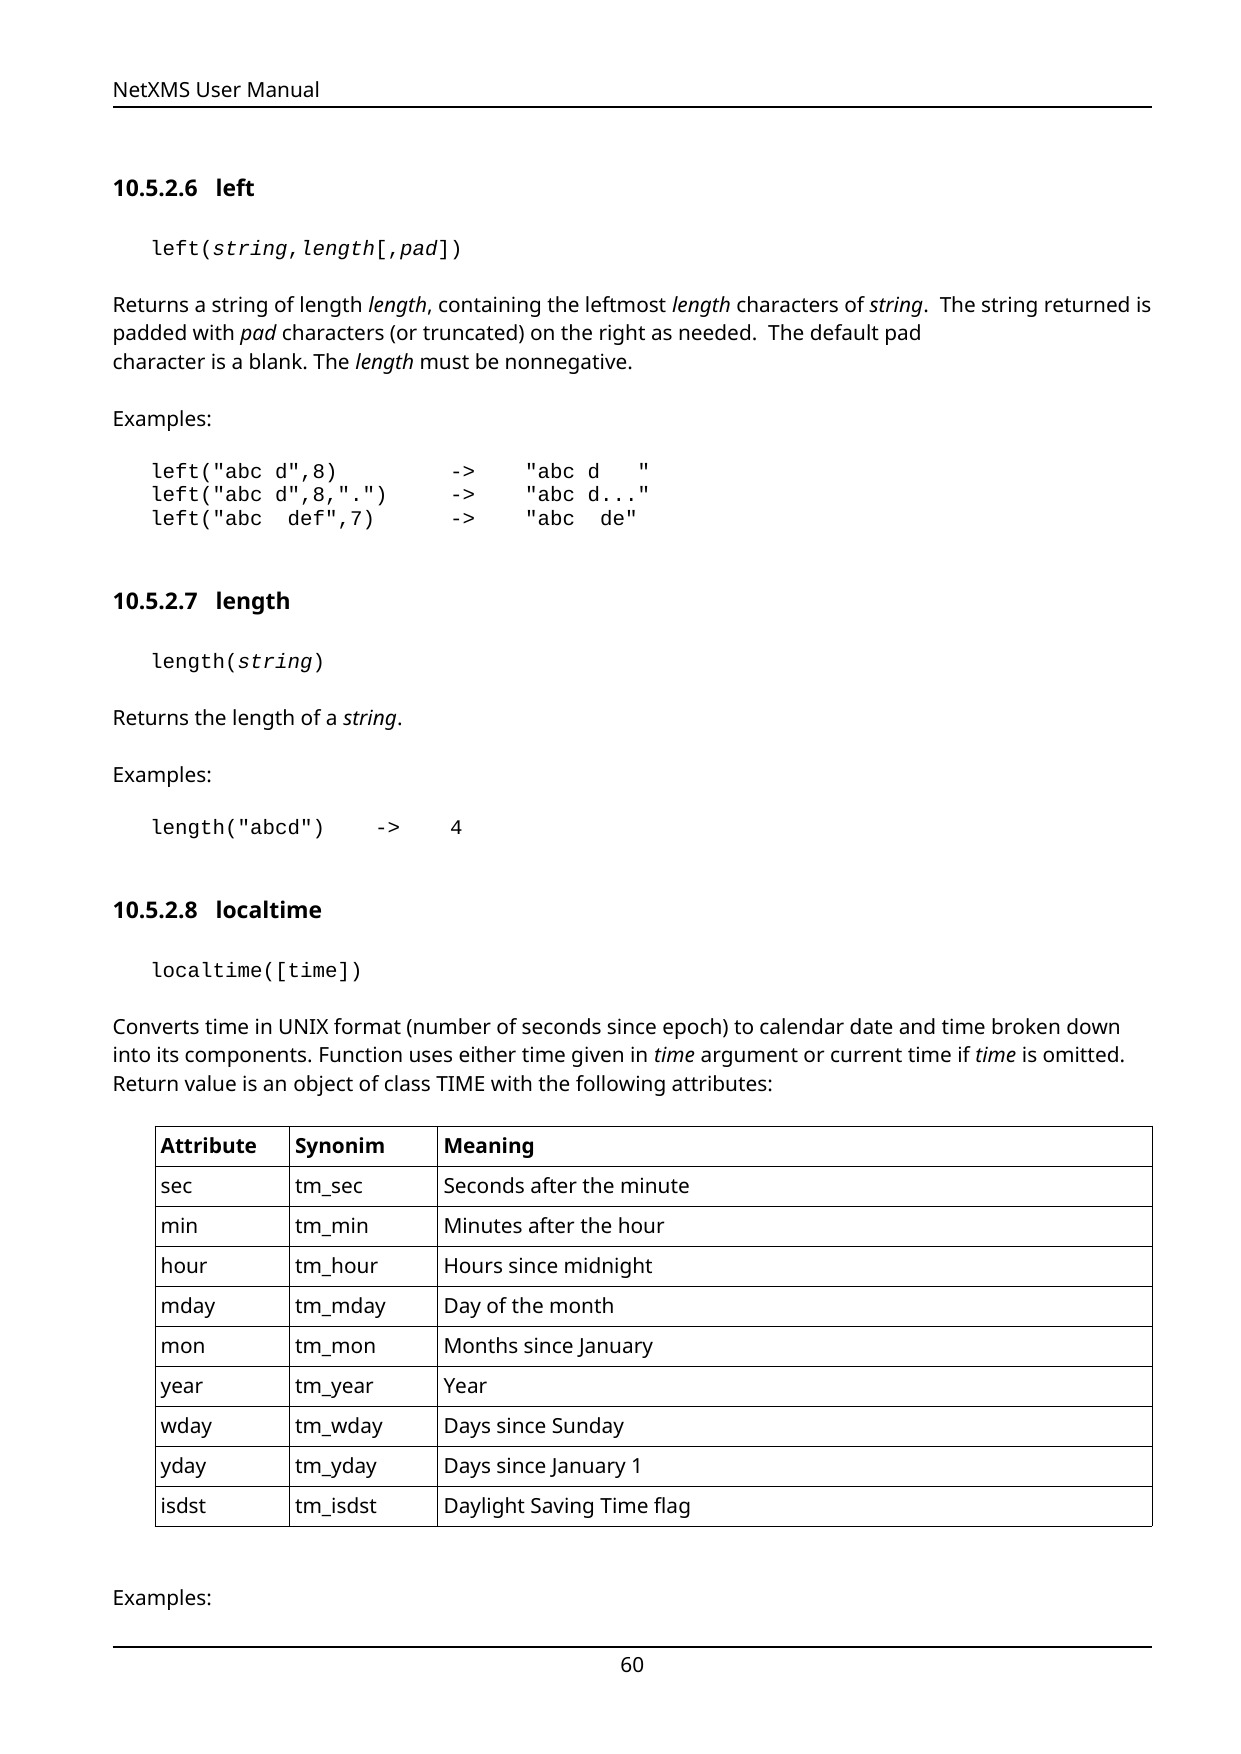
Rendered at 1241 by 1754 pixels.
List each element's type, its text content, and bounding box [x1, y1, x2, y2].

table_cell tm_wday [290, 1407, 437, 1446]
table_cell tm_isdst [290, 1487, 437, 1526]
table_cell min [156, 1207, 289, 1246]
table_cell tm_yday [290, 1447, 437, 1486]
table_cell tm_mon [290, 1327, 437, 1366]
table_cell Days since Sunday [438, 1407, 1152, 1446]
text left("abc d",8,".") -> "abc d..." [150, 484, 1152, 508]
subtitle left [112, 172, 1152, 203]
table_cell Minutes after the hour [438, 1207, 1152, 1246]
table_cell mday [156, 1287, 289, 1326]
table_cell Seconds after the minute [438, 1167, 1152, 1206]
text Returns the length of a string. [112, 703, 1152, 731]
text Examples: [112, 1583, 1152, 1611]
text length("abcd") -> 4 [150, 817, 1152, 840]
table_cell tm_mday [290, 1287, 437, 1326]
text character is a blank. The length must be nonnegative. [112, 347, 1152, 375]
text Converts time in UNIX format (number of seconds since epoch) to calendar date and time broken down into its components. Function uses either time given in time argument or current time if time is omitted. Return value is an object of class TIME with the following attributes: [112, 1012, 1152, 1097]
text left("abc d",8) -> "abc d " [150, 461, 1152, 484]
table_header Synonim [290, 1127, 437, 1166]
table_cell yday [156, 1447, 289, 1486]
table_cell tm_sec [290, 1167, 437, 1206]
table_cell Daylight Saving Time flag [438, 1487, 1152, 1526]
text length(string) [150, 651, 1152, 674]
text Examples: [112, 760, 1152, 788]
table_cell sec [156, 1167, 289, 1206]
table_cell Days since January 1 [438, 1447, 1152, 1486]
table_cell Year [438, 1367, 1152, 1406]
table_cell wday [156, 1407, 289, 1446]
table_cell tm_year [290, 1367, 437, 1406]
table_cell tm_hour [290, 1247, 437, 1286]
subtitle localtime [112, 894, 1152, 925]
table_cell mon [156, 1327, 289, 1366]
table_cell isdst [156, 1487, 289, 1526]
table_cell tm_min [290, 1207, 437, 1246]
text localtime([time]) [150, 960, 1152, 983]
table_cell hour [156, 1247, 289, 1286]
text left("abc def",7) -> "abc de" [150, 508, 1152, 532]
subtitle length [112, 585, 1152, 616]
text Examples: [112, 404, 1152, 432]
table_cell Months since January [438, 1327, 1152, 1366]
table_header Meaning [438, 1127, 1152, 1166]
table_cell year [156, 1367, 289, 1406]
table_cell Hours since midnight [438, 1247, 1152, 1286]
text Returns a string of length length, containing the leftmost length characters of string. The string returned is padded with pad characters (or truncated) on the right as needed. The default pad [112, 290, 1152, 347]
text left(string,length[,pad]) [150, 238, 1152, 262]
table_header Attribute [156, 1127, 289, 1166]
table_cell Day of the month [438, 1287, 1152, 1326]
